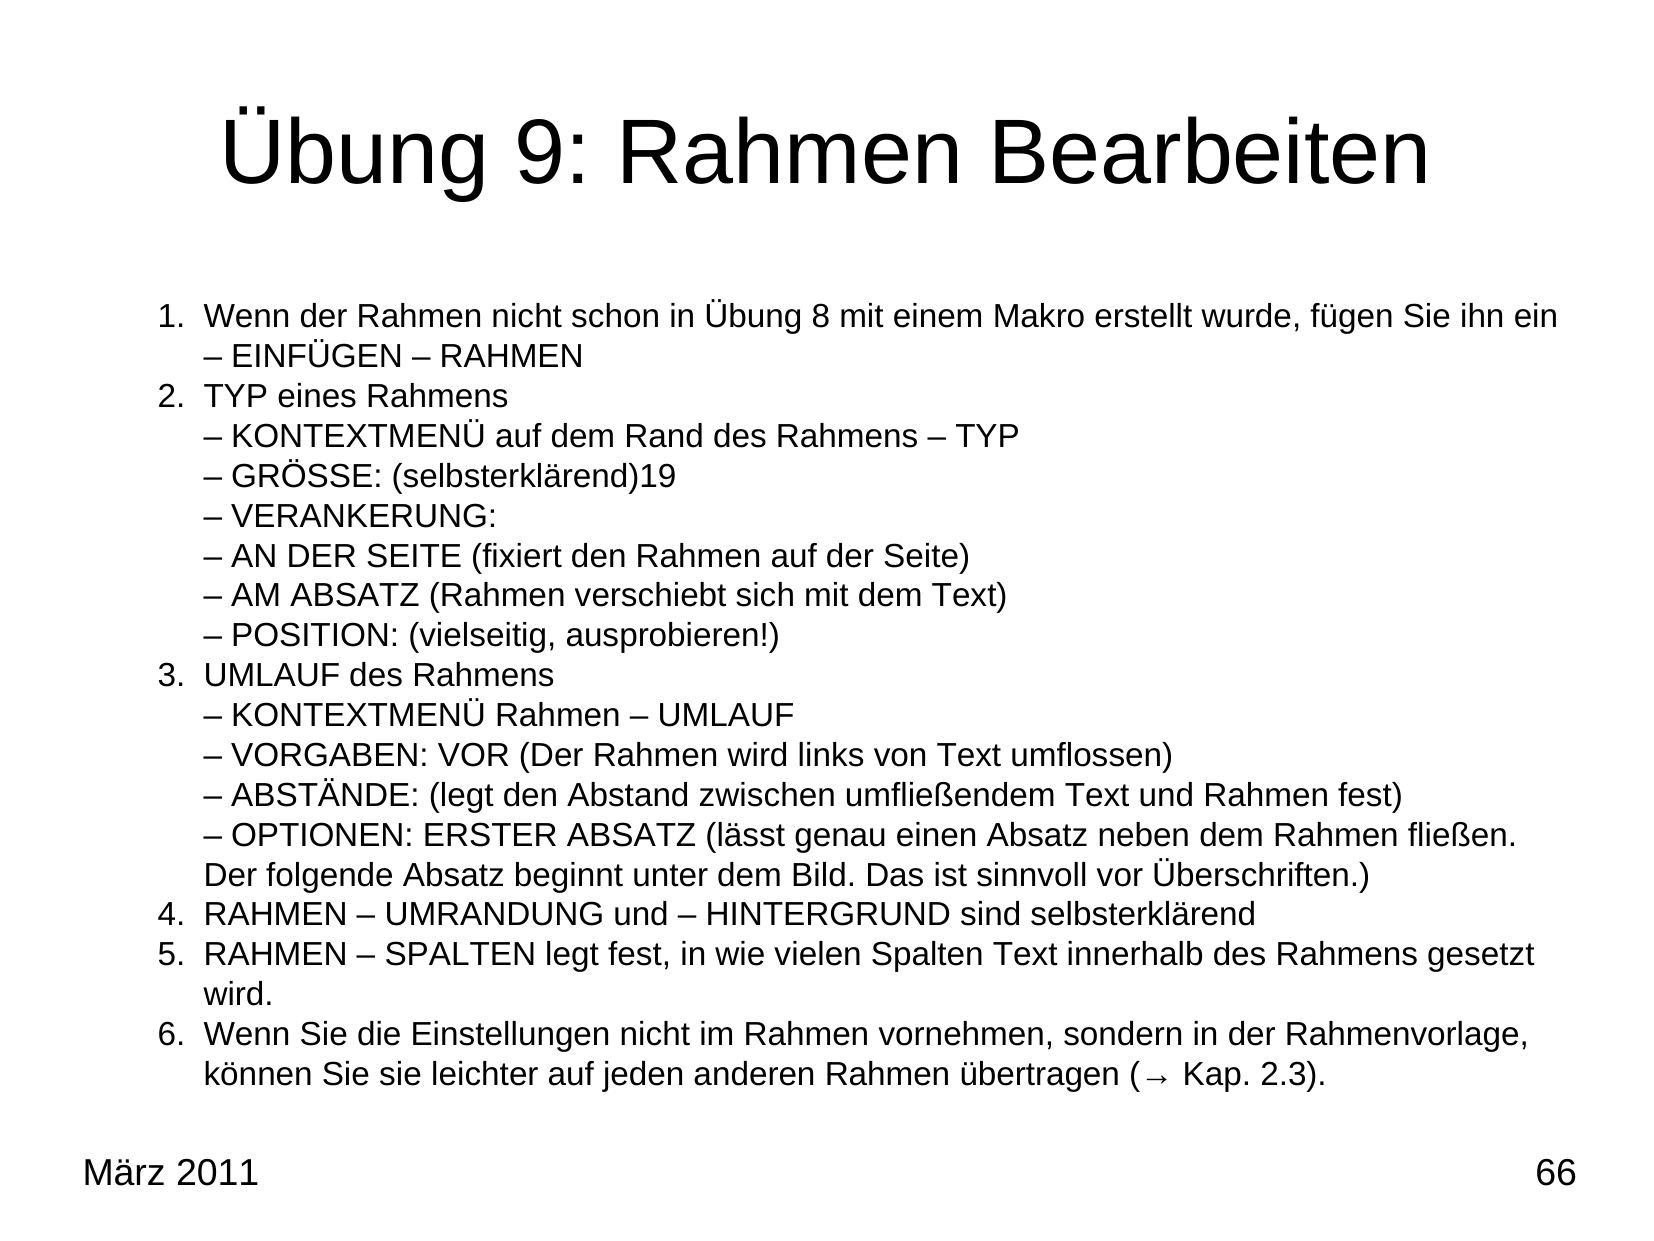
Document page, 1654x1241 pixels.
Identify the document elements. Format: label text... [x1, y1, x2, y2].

title Übung 9: Rahmen Bearbeiten [82, 49, 1571, 257]
list Wenn der Rahmen nicht schon in Übung 8 mit einem Makro erstellt wurde, fügen Sie ihn ein – EINFÜGEN – RAHMEN TYP eines Rahmens – KONTEXTMENÜ auf dem Rand des Rahmens – TYP – GRÖSSE: (selbsterklärend)19 – VERANKERUNG: – AN DER SEITE (fixiert den Rahmen auf der Seite) – AM ABSATZ (Rahmen verschiebt sich mit dem Text) – POSITION: (vielseitig, ausprobieren!) UMLAUF des Rahmens – KONTEXTMENÜ Rahmen – UMLAUF – VORGABEN: VOR (Der Rahmen wird links von Text umflossen) – ABSTÄNDE: (legt den Abstand zwischen umfließendem Text und Rahmen fest) – OPTIONEN: ERSTER ABSATZ (lässt genau einen Absatz neben dem Rahmen fließen. Der folgende Absatz beginnt unter dem Bild. Das ist sinnvoll vor Überschriften.) RAHMEN – UMRANDUNG und – HINTERGRUND sind selbsterklärend RAHMEN – SPALTEN legt fest, in wie vielen Spalten Text innerhalb des Rahmens gesetzt wird. Wenn Sie die Einstellungen nicht im Rahmen vornehmen, sondern in der Rahmenvorlage, können Sie sie leichter auf jeden anderen Rahmen übertragen (→ Kap. 2.3). [82, 290, 1571, 1109]
